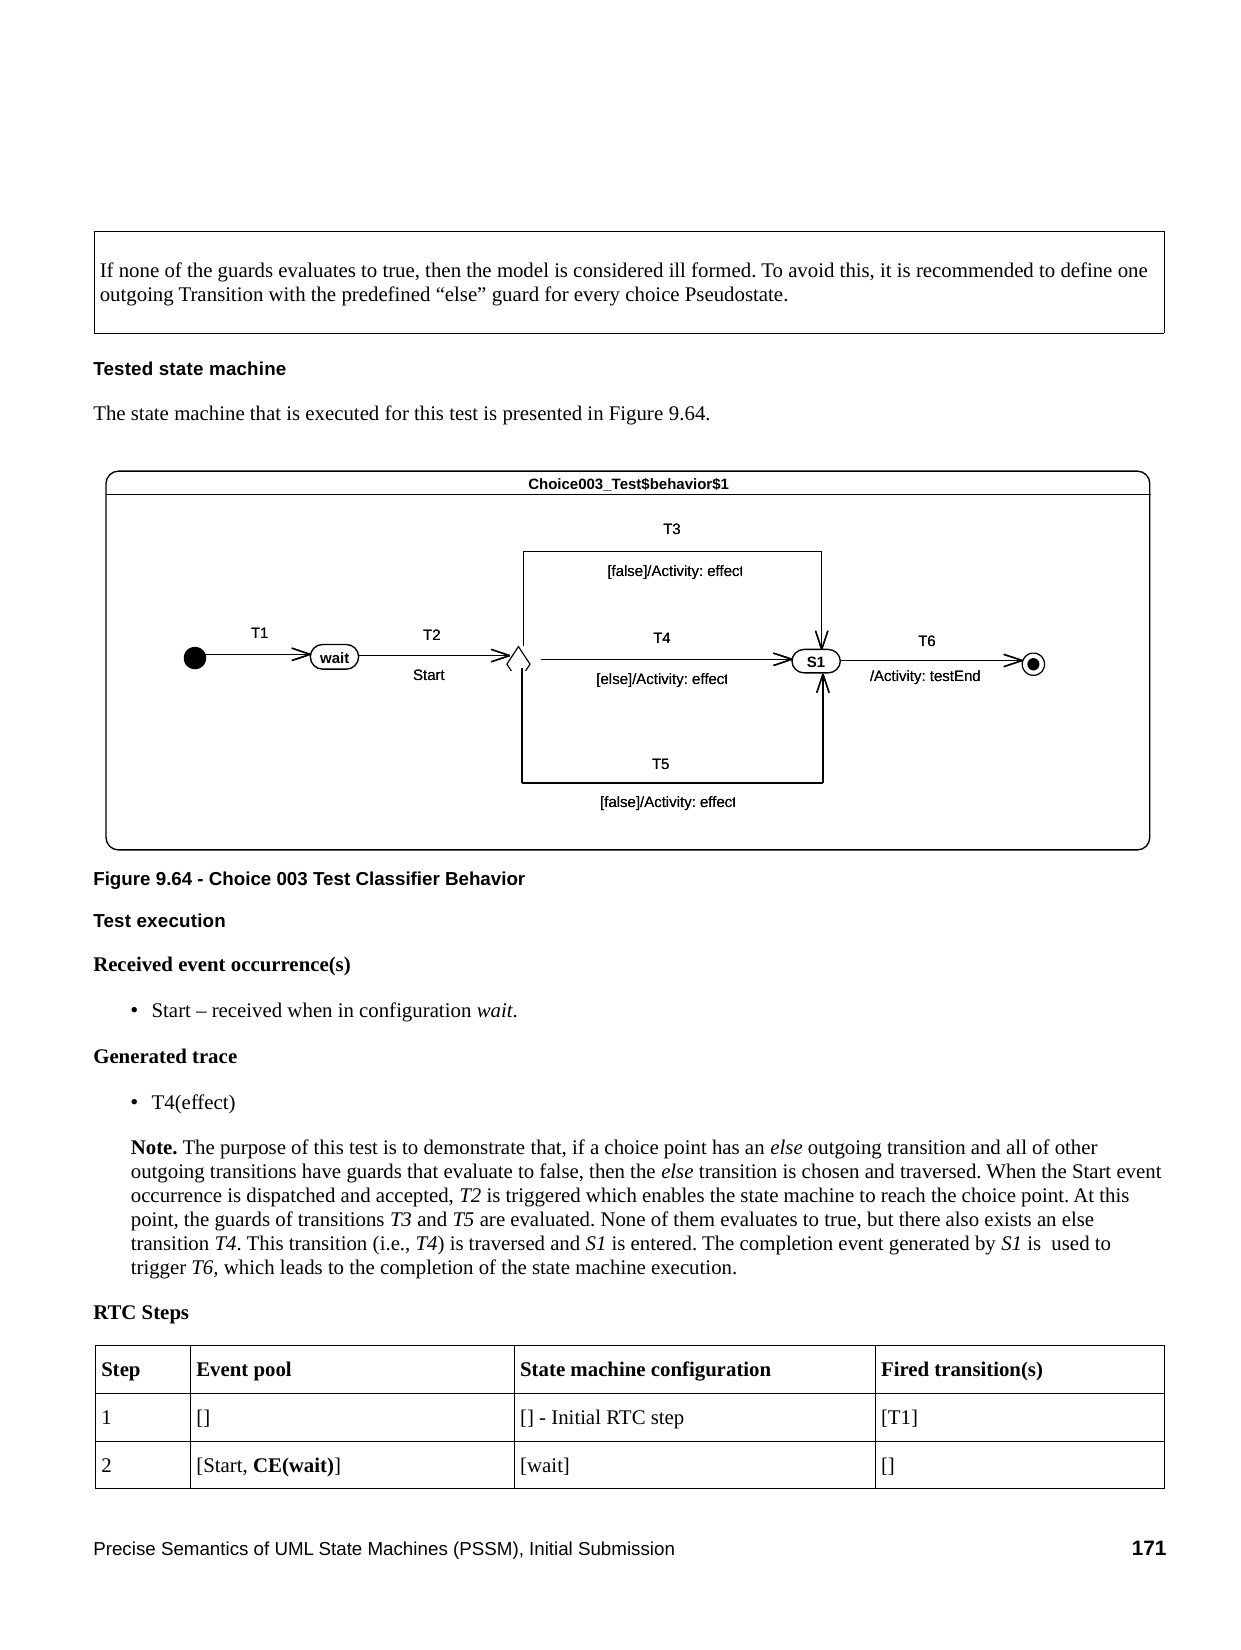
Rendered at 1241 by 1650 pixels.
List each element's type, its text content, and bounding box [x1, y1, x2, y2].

text Figure 9.64 - Choice 003 Test Classifier Behavior [93, 458, 1164, 889]
table_cell [wait] [515, 1442, 875, 1488]
table_header Event pool [191, 1346, 514, 1393]
table_cell [Start, CE(wait)] [191, 1442, 514, 1488]
subtitle Test execution [93, 889, 1164, 931]
table_cell If none of the guards evaluates to true, then the model is considered ill formed. To avoid this, it is recommended to define one outgoing Transition with the predefined “else” guard for every choice Pseudostate. [95, 232, 1164, 333]
subtitle [93, 446, 1164, 458]
table_cell [T1] [876, 1394, 1164, 1441]
list T4(effect) [131, 1089, 1164, 1114]
subtitle Tested state machine [93, 358, 1164, 379]
text Received event occurrence(s) [93, 952, 1164, 976]
table_cell [] - Initial RTC step [515, 1394, 875, 1441]
text The state machine that is executed for this test is presented in Figure 9.64. [93, 401, 1164, 424]
table_header Step [96, 1346, 190, 1393]
table_cell 1 [96, 1394, 190, 1441]
text RTC Steps [93, 1300, 1164, 1324]
text Generated trace [93, 1043, 1164, 1068]
table_cell [] [876, 1442, 1164, 1488]
table_header Fired transition(s) [876, 1346, 1164, 1393]
table_header State machine configuration [515, 1346, 875, 1393]
text Note. The purpose of this test is to demonstrate that, if a choice point has an else outgoing transition and all of other outgoing transitions have guards that evaluate to false, then the else transition is chosen and traversed. When the Start event occurrence is dispatched and accepted, T2 is triggered which enables the state machine to reach the choice point. At this point, the guards of transitions T3 and T5 are evaluated. None of them evaluates to true, but there also exists an else transition T4. This transition (i.e., T4) is traversed and S1 is entered. The completion event generated by S1 is used to trigger T6, which leads to the completion of the state machine execution. [131, 1135, 1164, 1279]
table_cell 2 [96, 1442, 190, 1488]
table_cell [] [191, 1394, 514, 1441]
list Start – received when in configuration wait. [131, 997, 1164, 1022]
